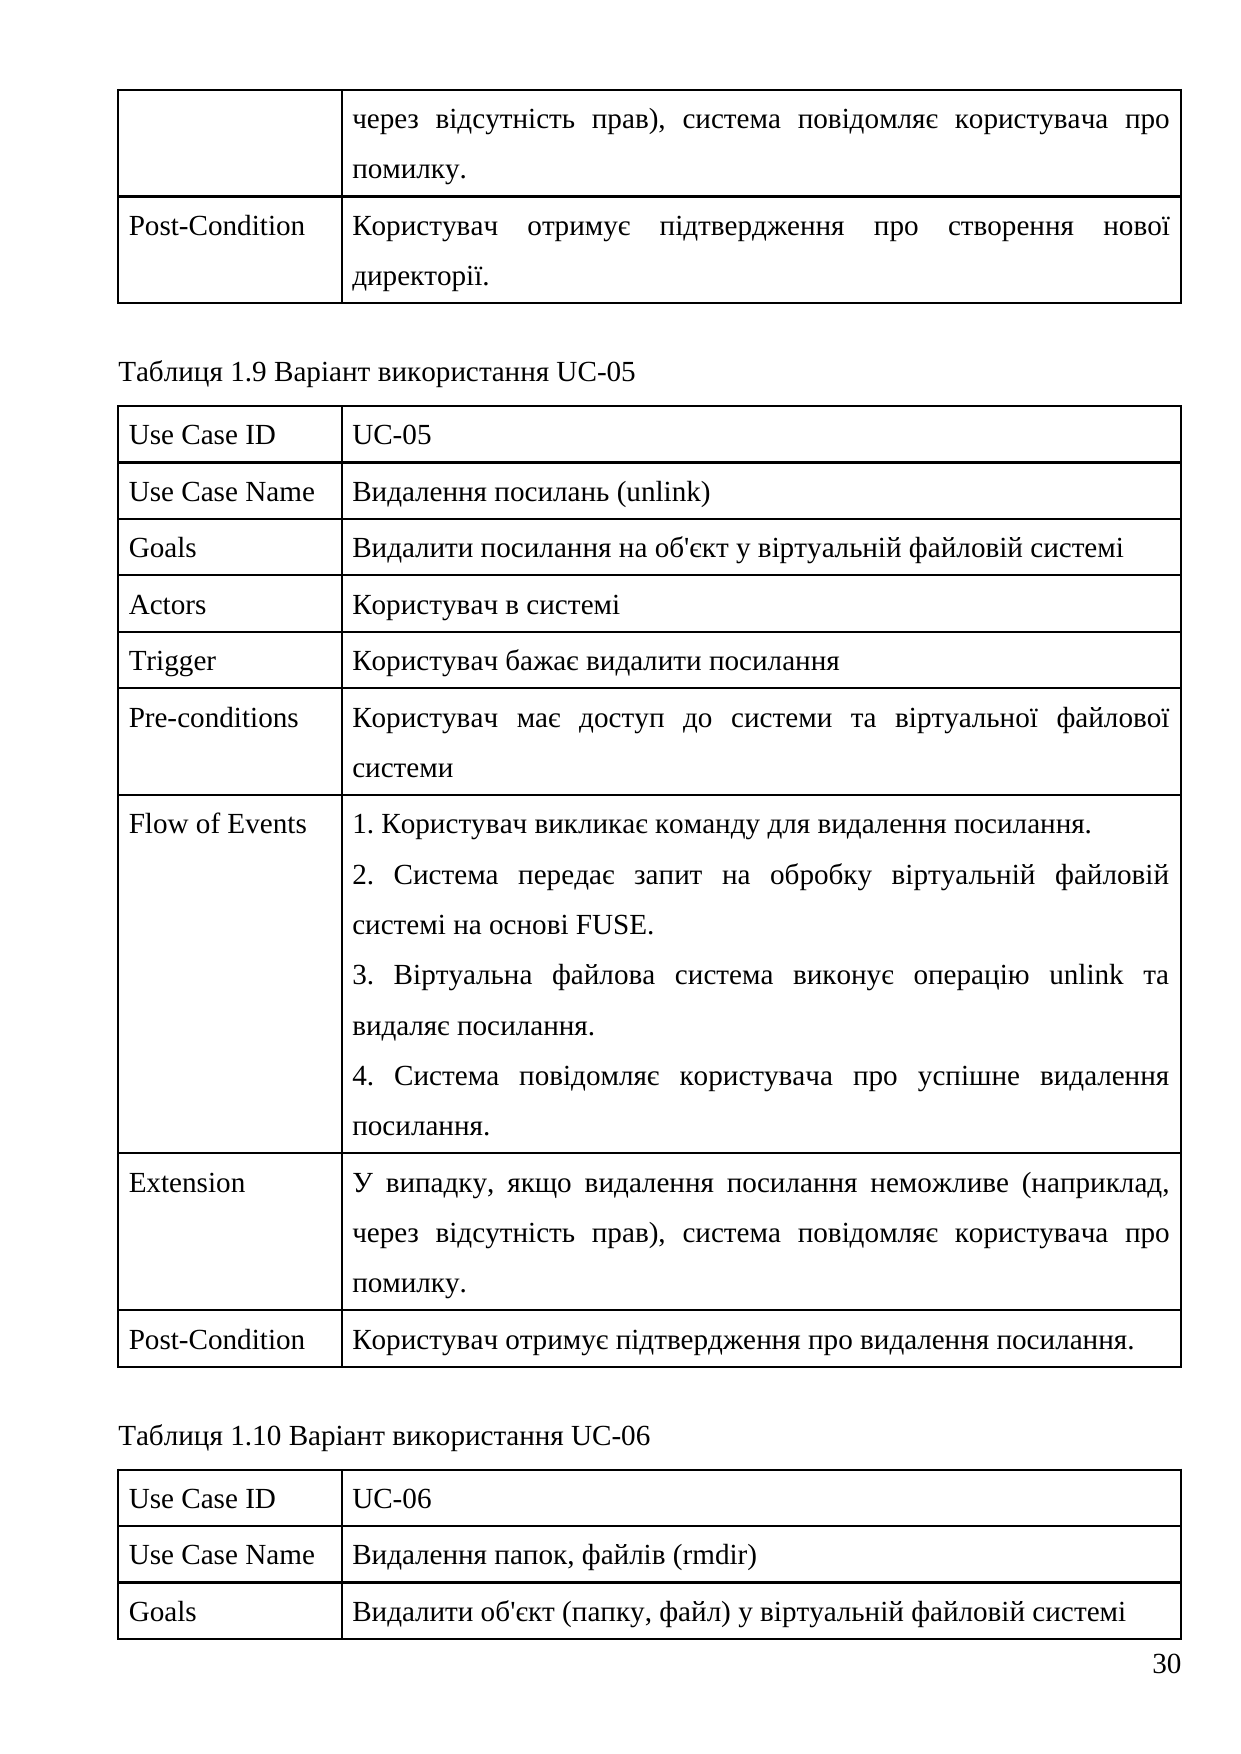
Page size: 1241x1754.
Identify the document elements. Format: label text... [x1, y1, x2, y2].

table_cell Post-Condition [119, 1311, 341, 1366]
table_cell через відсутність прав), система повідомляє користувача про помилку. [343, 91, 1180, 195]
table_cell Користувач отримує підтвердження про видалення посилання. [343, 1311, 1180, 1366]
table_header UC-06 [343, 1471, 1180, 1525]
table_cell Видалення посилань (unlink) [343, 464, 1180, 518]
table_cell Користувач бажає видалити посилання [343, 633, 1180, 687]
table_cell Actors [119, 576, 341, 631]
table_cell Користувач має доступ до системи та віртуальної файлової системи [343, 689, 1180, 794]
table_cell 1. Користувач викликає команду для видалення посилання. 2. Система передає запит на обробку віртуальній файловій системі на основі FUSE. 3. Віртуальна файлова система виконує операцію unlink та видаляє посилання. 4. Система повідомляє користувача про успішне видалення посилання. [343, 796, 1180, 1152]
table_cell Користувач в системі [343, 576, 1180, 631]
table_header Use Case ID [119, 407, 341, 461]
table_cell Trigger [119, 633, 341, 687]
table_cell Post-Condition [119, 198, 341, 302]
table_cell У випадку, якщо видалення посилання неможливе (наприклад, через відсутність прав), система повідомляє користувача про помилку. [343, 1154, 1180, 1309]
table_header Use Case ID [119, 1471, 341, 1525]
list Варіант використання UC-05 [118, 354, 1181, 388]
table_cell Extension [119, 1154, 341, 1309]
table_cell Видалити об'єкт (папку, файл) у віртуальній файловій системі [343, 1584, 1180, 1638]
table_cell Flow of Events [119, 796, 341, 1152]
table_cell Користувач отримує підтвердження про створення нової директорії. [343, 198, 1180, 302]
table_cell Видалення папок, файлів (rmdir) [343, 1527, 1180, 1581]
table_header UC-05 [343, 407, 1180, 461]
table_cell [119, 91, 341, 195]
table_cell Pre-conditions [119, 689, 341, 794]
table_cell Goals [119, 520, 341, 574]
table_cell Use Case Name [119, 1527, 341, 1581]
table_cell Goals [119, 1584, 341, 1638]
table_cell Видалити посилання на об'єкт у віртуальній файловій системі [343, 520, 1180, 574]
table_cell Use Case Name [119, 464, 341, 518]
list Варіант використання UC-06 [118, 1418, 1181, 1452]
